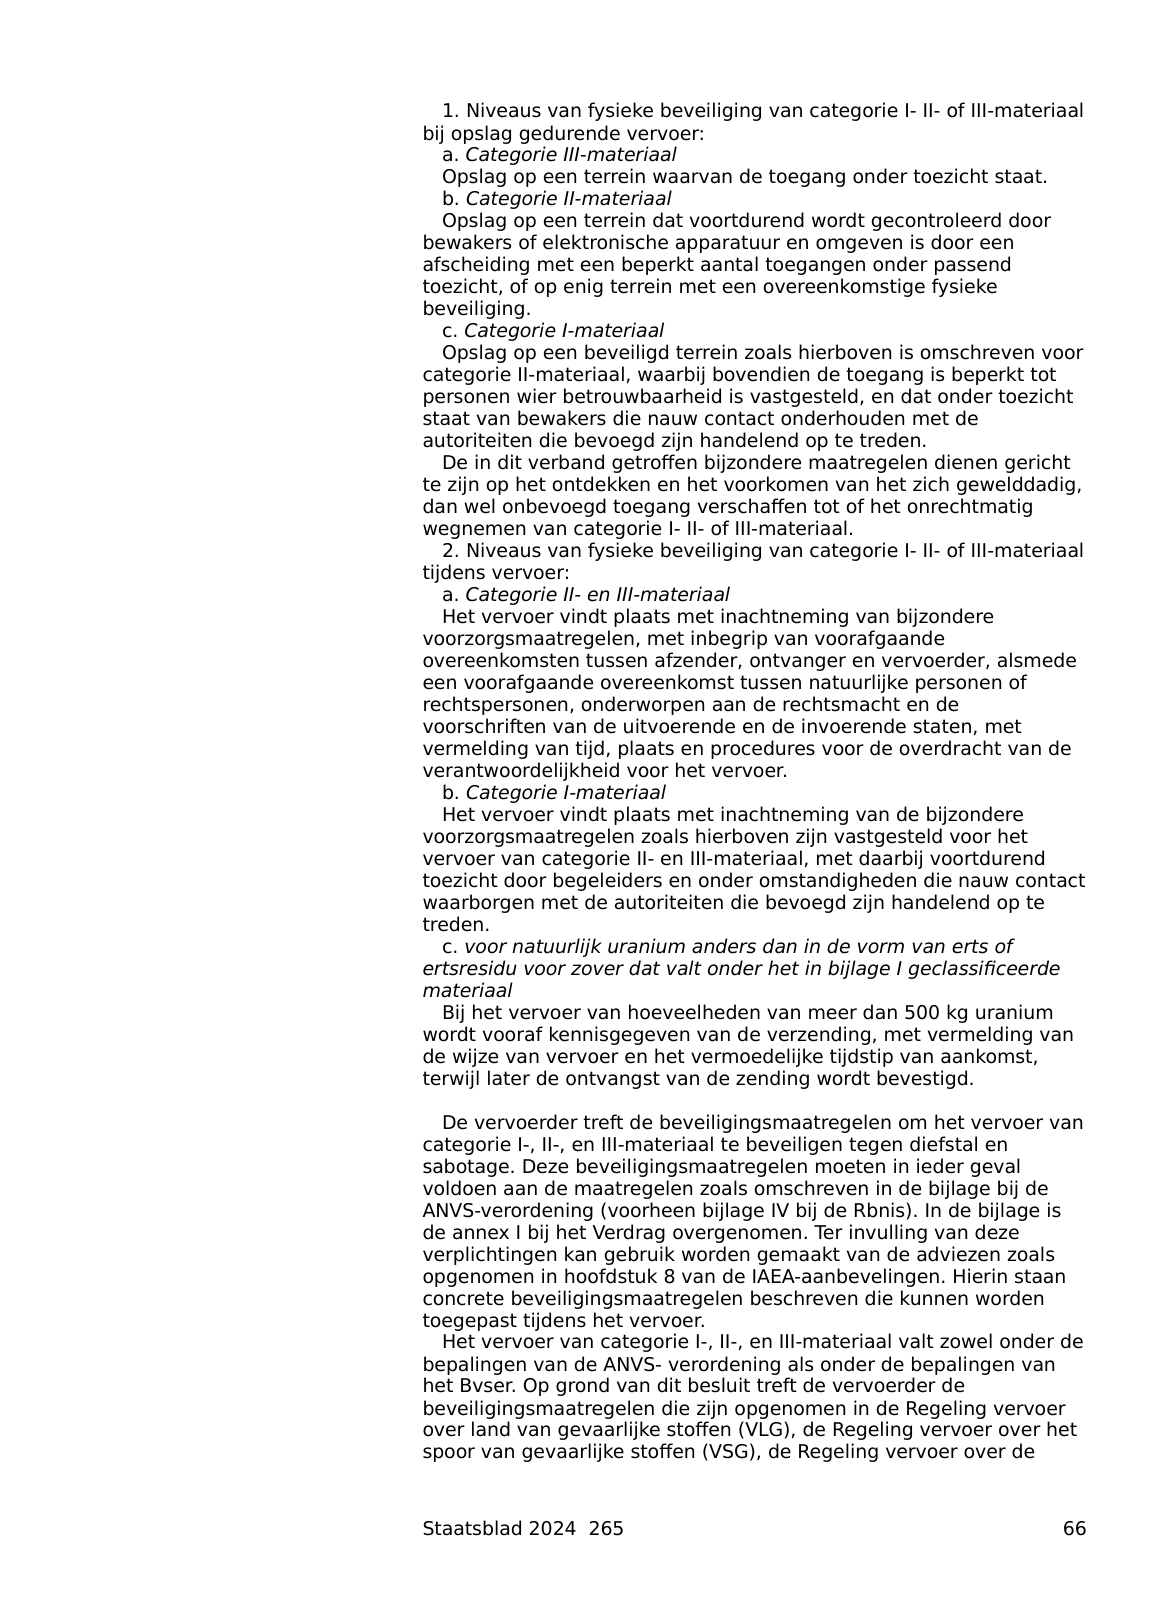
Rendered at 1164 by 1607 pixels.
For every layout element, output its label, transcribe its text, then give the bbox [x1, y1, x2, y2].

text 1. Niveaus van fysieke beveiliging van categorie I- II- of III-materiaal bij opslag gedurende vervoer: [422, 100, 1087, 144]
text c. Categorie I-materiaal [422, 320, 1087, 342]
text De in dit verband getroffen bijzondere maatregelen dienen gericht te zijn op het ontdekken en het voorkomen van het zich gewelddadig, dan wel onbevoegd toegang verschaffen tot of het onrechtmatig wegnemen van categorie I- II- of III-materiaal. [422, 452, 1087, 540]
text Bij het vervoer van hoeveelheden van meer dan 500 kg uranium wordt vooraf kennisgegeven van de verzending, met vermelding van de wijze van vervoer en het vermoedelijke tijdstip van aankomst, terwijl later de ontvangst van de zending wordt bevestigd. [422, 1002, 1087, 1089]
text Opslag op een terrein dat voortdurend wordt gecontroleerd door bewakers of elektronische apparatuur en omgeven is door een afscheiding met een beperkt aantal toegangen onder passend toezicht, of op enig terrein met een overeenkomstige fysieke beveiliging. [422, 210, 1087, 320]
text b. Categorie II-materiaal [422, 188, 1087, 210]
text Opslag op een beveiligd terrein zoals hierboven is omschreven voor categorie II-materiaal, waarbij bovendien de toegang is beperkt tot personen wier betrouwbaarheid is vastgesteld, en dat onder toezicht staat van bewakers die nauw contact onderhouden met de autoriteiten die bevoegd zijn handelend op te treden. [422, 342, 1087, 452]
text Het vervoer vindt plaats met inachtneming van de bijzondere voorzorgsmaatregelen zoals hierboven zijn vastgesteld voor het vervoer van categorie II- en III-materiaal, met daarbij voortdurend toezicht door begeleiders en onder omstandigheden die nauw contact waarborgen met de autoriteiten die bevoegd zijn handelend op te treden. [422, 804, 1087, 936]
text De vervoerder treft de beveiligingsmaatregelen om het vervoer van categorie I-, II-, en III-materiaal te beveiligen tegen diefstal en sabotage. Deze beveiligingsmaatregelen moeten in ieder geval voldoen aan de maatregelen zoals omschreven in de bijlage bij de ANVS-verordening (voorheen bijlage IV bij de Rbnis). In de bijlage is de annex I bij het Verdrag overgenomen. Ter invulling van deze verplichtingen kan gebruik worden gemaakt van de adviezen zoals opgenomen in hoofdstuk 8 van de IAEA-aanbevelingen. Hierin staan concrete beveiligingsmaatregelen beschreven die kunnen worden toegepast tijdens het vervoer. [422, 1112, 1087, 1331]
text a. Categorie III-materiaal [422, 144, 1087, 166]
text Het vervoer van categorie I-, II-, en III-materiaal valt zowel onder de bepalingen van de ANVS- verordening als onder de bepalingen van het Bvser. Op grond van dit besluit treft de vervoerder de beveiligingsmaatregelen die zijn opgenomen in de Regeling vervoer over land van gevaarlijke stoffen (VLG), de Regeling vervoer over het spoor van gevaarlijke stoffen (VSG), de Regeling vervoer over de [422, 1331, 1087, 1463]
text 2. Niveaus van fysieke beveiliging van categorie I- II- of III-materiaal tijdens vervoer: [422, 540, 1087, 584]
text Het vervoer vindt plaats met inachtneming van bijzondere voorzorgsmaatregelen, met inbegrip van voorafgaande overeenkomsten tussen afzender, ontvanger en vervoerder, alsmede een voorafgaande overeenkomst tussen natuurlijke personen of rechtspersonen, onderworpen aan de rechtsmacht en de voorschriften van de uitvoerende en de invoerende staten, met vermelding van tijd, plaats en procedures voor de overdracht van de verantwoordelijkheid voor het vervoer. [422, 606, 1087, 782]
text a. Categorie II- en III-materiaal [422, 584, 1087, 606]
text b. Categorie I-materiaal [422, 782, 1087, 804]
text c. voor natuurlijk uranium anders dan in de vorm van erts of ertsresidu voor zover dat valt onder het in bijlage I geclassificeerde materiaal [422, 936, 1087, 1002]
text Opslag op een terrein waarvan de toegang onder toezicht staat. [422, 166, 1087, 188]
